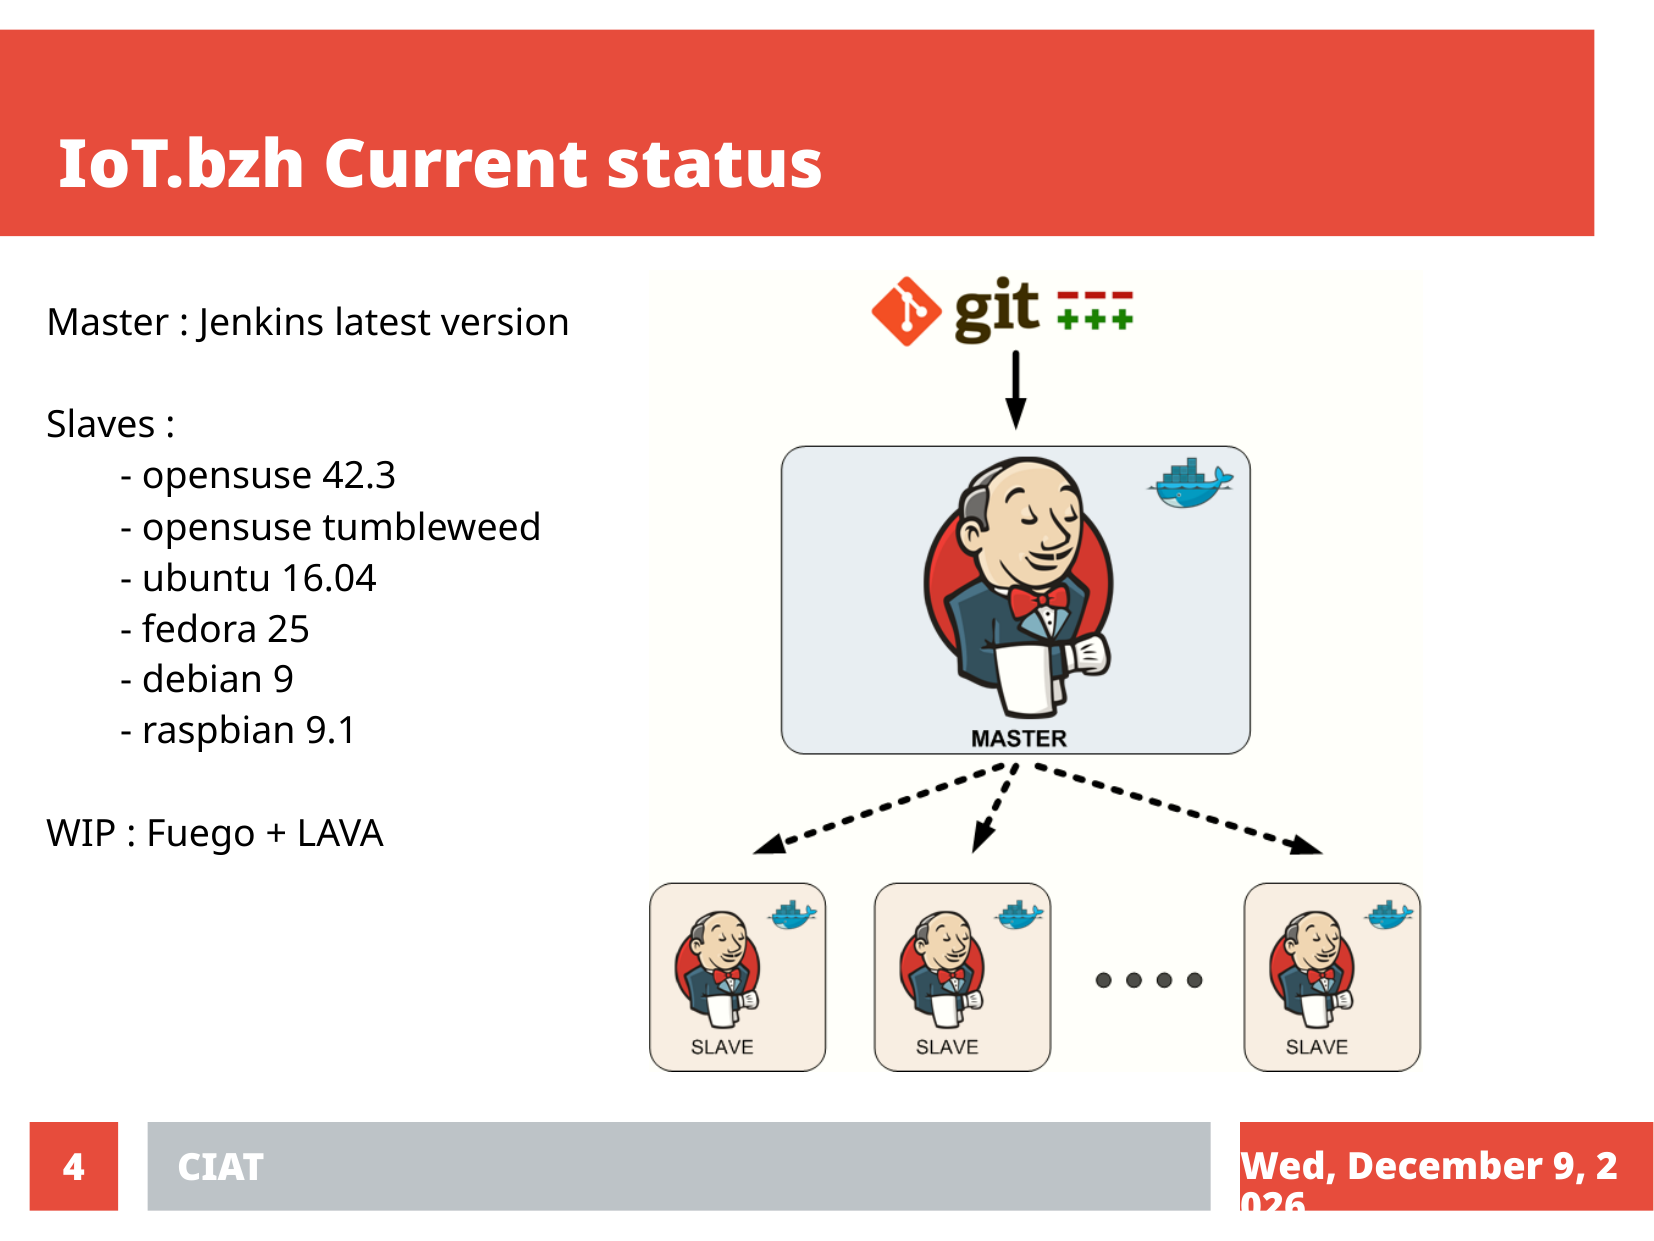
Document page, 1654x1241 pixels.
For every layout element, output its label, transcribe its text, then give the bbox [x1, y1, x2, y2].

title IoT.bzh Current status [59, 59, 1595, 207]
picture [649, 270, 1423, 1072]
text_box Master : Jenkins latest version Slaves : - opensuse 42.3 - opensuse tumbleweed - ubuntu 16.04 - fedora 25 - debian 9 - raspbian 9.1 WIP : Fuego + LAVA [31, 288, 632, 818]
